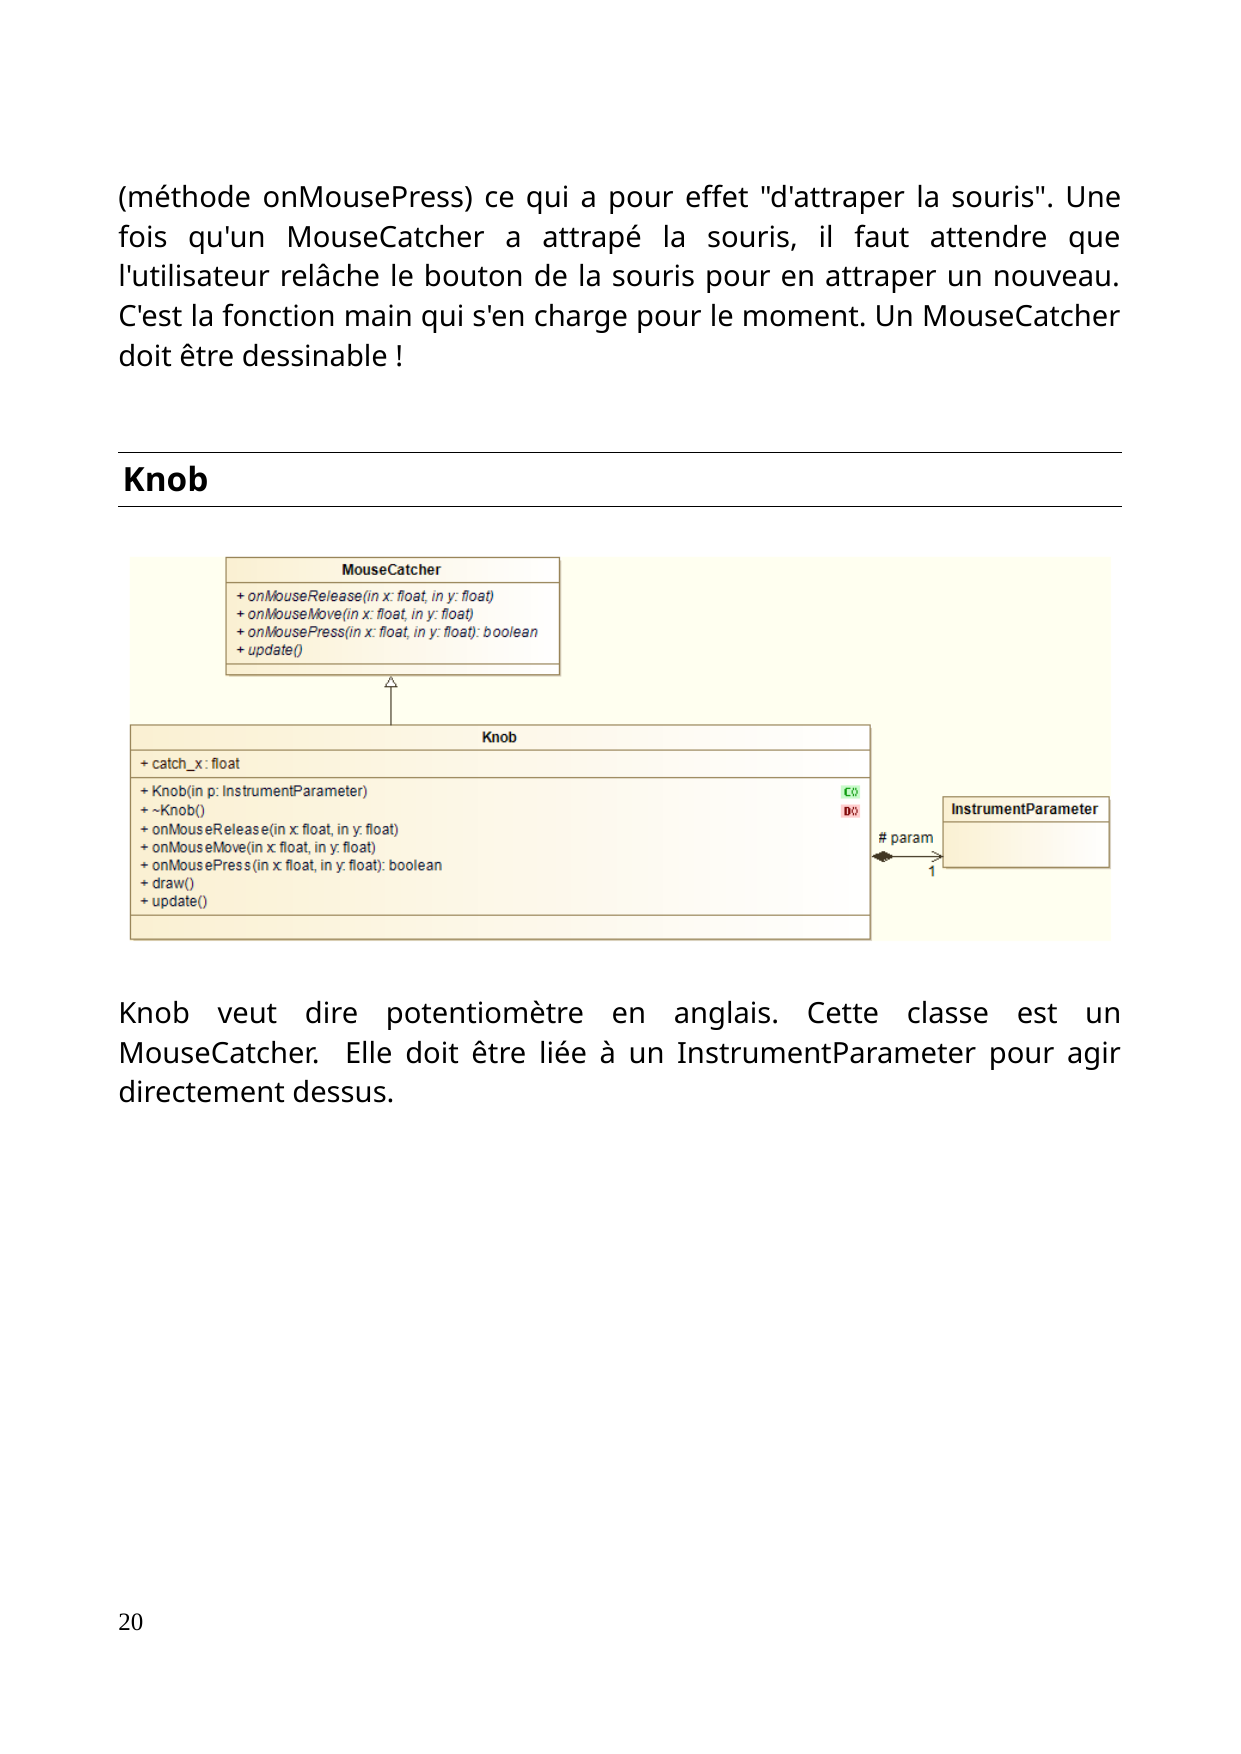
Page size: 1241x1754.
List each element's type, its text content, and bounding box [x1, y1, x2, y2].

picture [118, 545, 1123, 953]
text Knob [118, 453, 1122, 506]
text (méthode onMousePress) ce qui a pour effet "d'attraper la souris". Une fois qu'un MouseCatcher a attrapé la souris, il faut attendre que l'utilisateur relâche le bouton de la souris pour en attraper un nouveau. C'est la fonction main qui s'en charge pour le moment. Un MouseCatcher doit être dessinable ! [118, 176, 1122, 375]
text Knob veut dire potentiomètre en anglais. Cette classe est un MouseCatcher. Elle doit être liée à un InstrumentParameter pour agir directement dessus. [118, 992, 1122, 1111]
